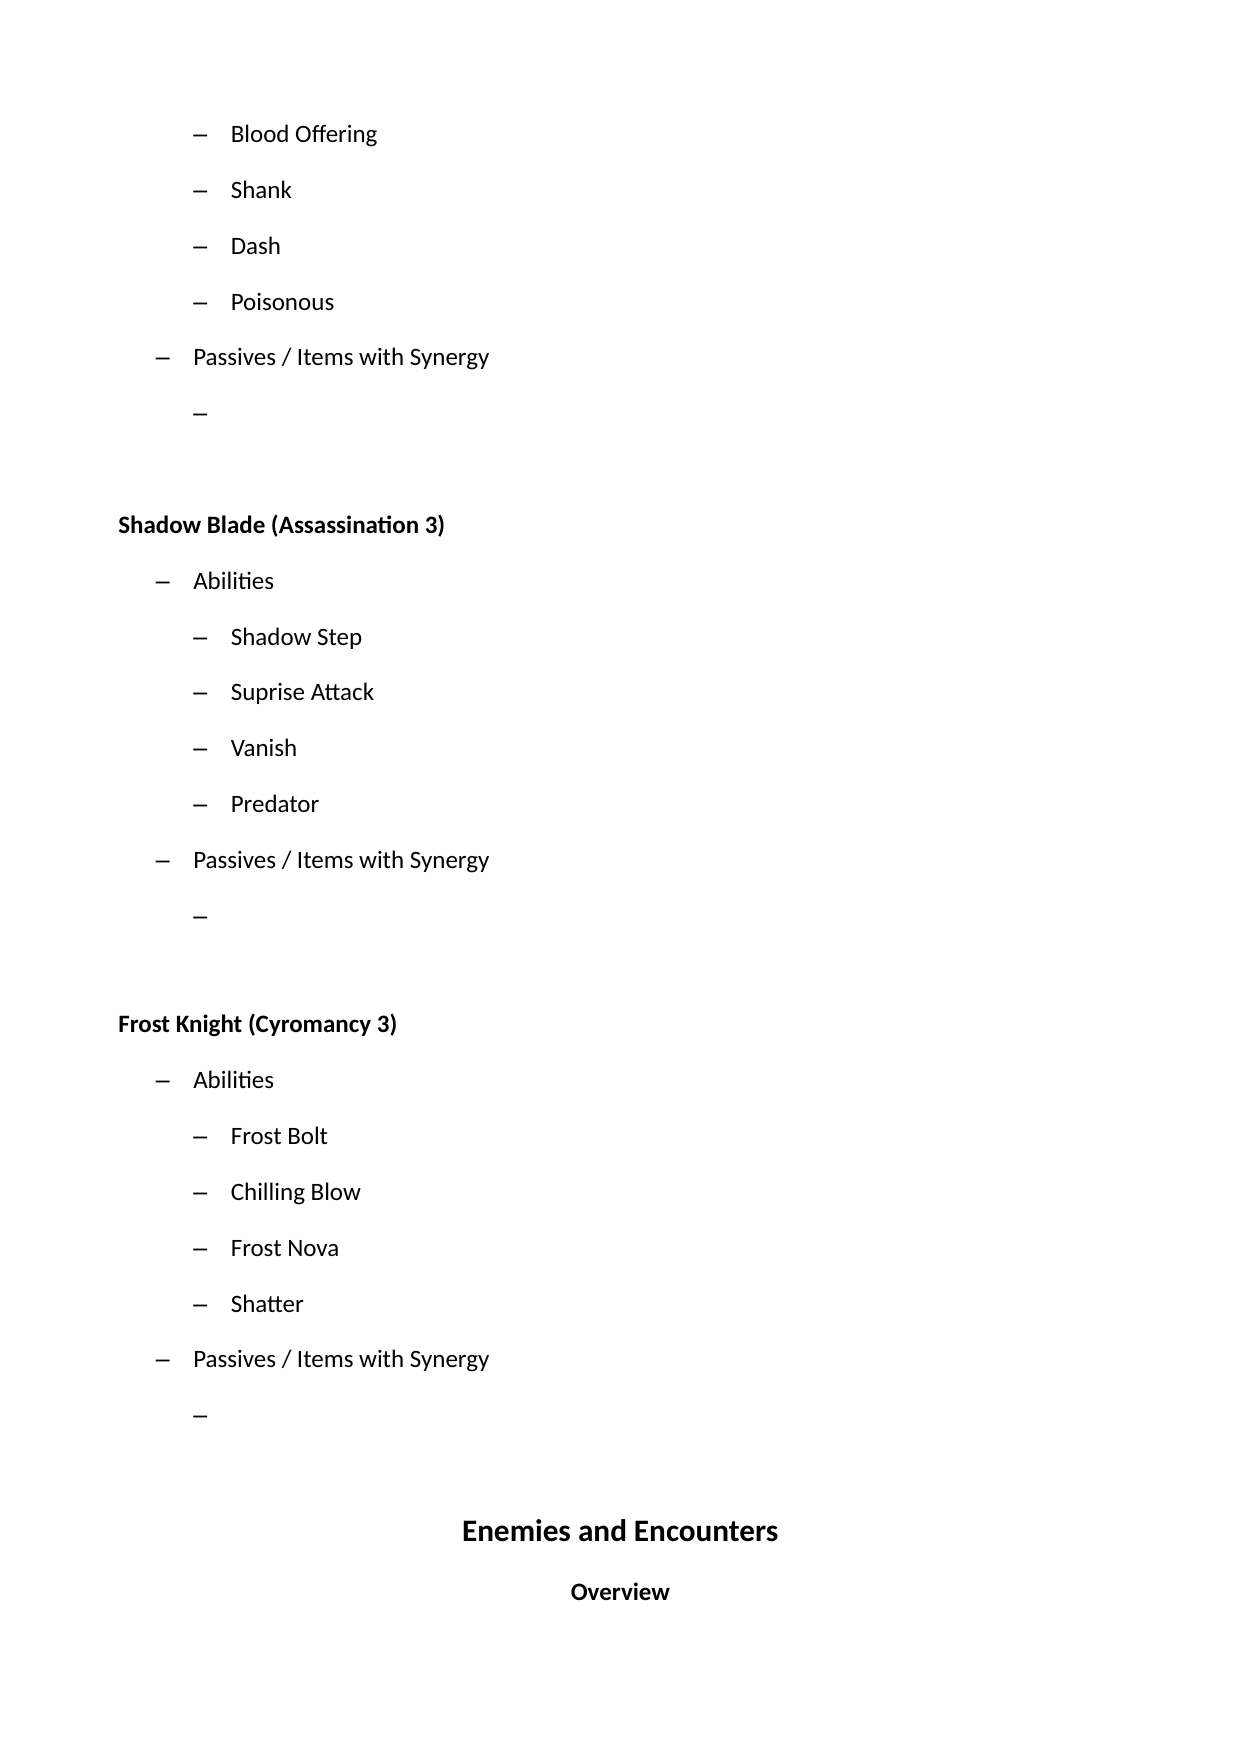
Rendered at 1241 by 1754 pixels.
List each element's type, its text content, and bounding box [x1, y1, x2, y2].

list Frost Nova [193, 1232, 1122, 1262]
list Shadow Step [193, 621, 1122, 651]
list Blood Offering [193, 118, 1122, 149]
list Shank [193, 174, 1122, 204]
text Shadow Blade (Assassination 3) [118, 509, 1122, 539]
text Frost Knight (Cyromancy 3) [118, 1009, 1122, 1039]
list Shatter [193, 1288, 1122, 1318]
list Chilling Blow [193, 1176, 1122, 1207]
list Predator [193, 788, 1122, 819]
list Passives / Items with Synergy [156, 341, 1122, 372]
list Suprise Attack [193, 676, 1122, 707]
text Overview [118, 1576, 1122, 1606]
list Vanish [193, 732, 1122, 763]
list Frost Bolt [193, 1120, 1122, 1151]
list Abilities [156, 1064, 1122, 1095]
list Dash [193, 230, 1122, 260]
text Enemies and Encounters [118, 1511, 1122, 1549]
list Poisonous [193, 286, 1122, 316]
list Passives / Items with Synergy [156, 1344, 1122, 1374]
list Passives / Items with Synergy [156, 844, 1122, 874]
list Abilities [156, 565, 1122, 595]
